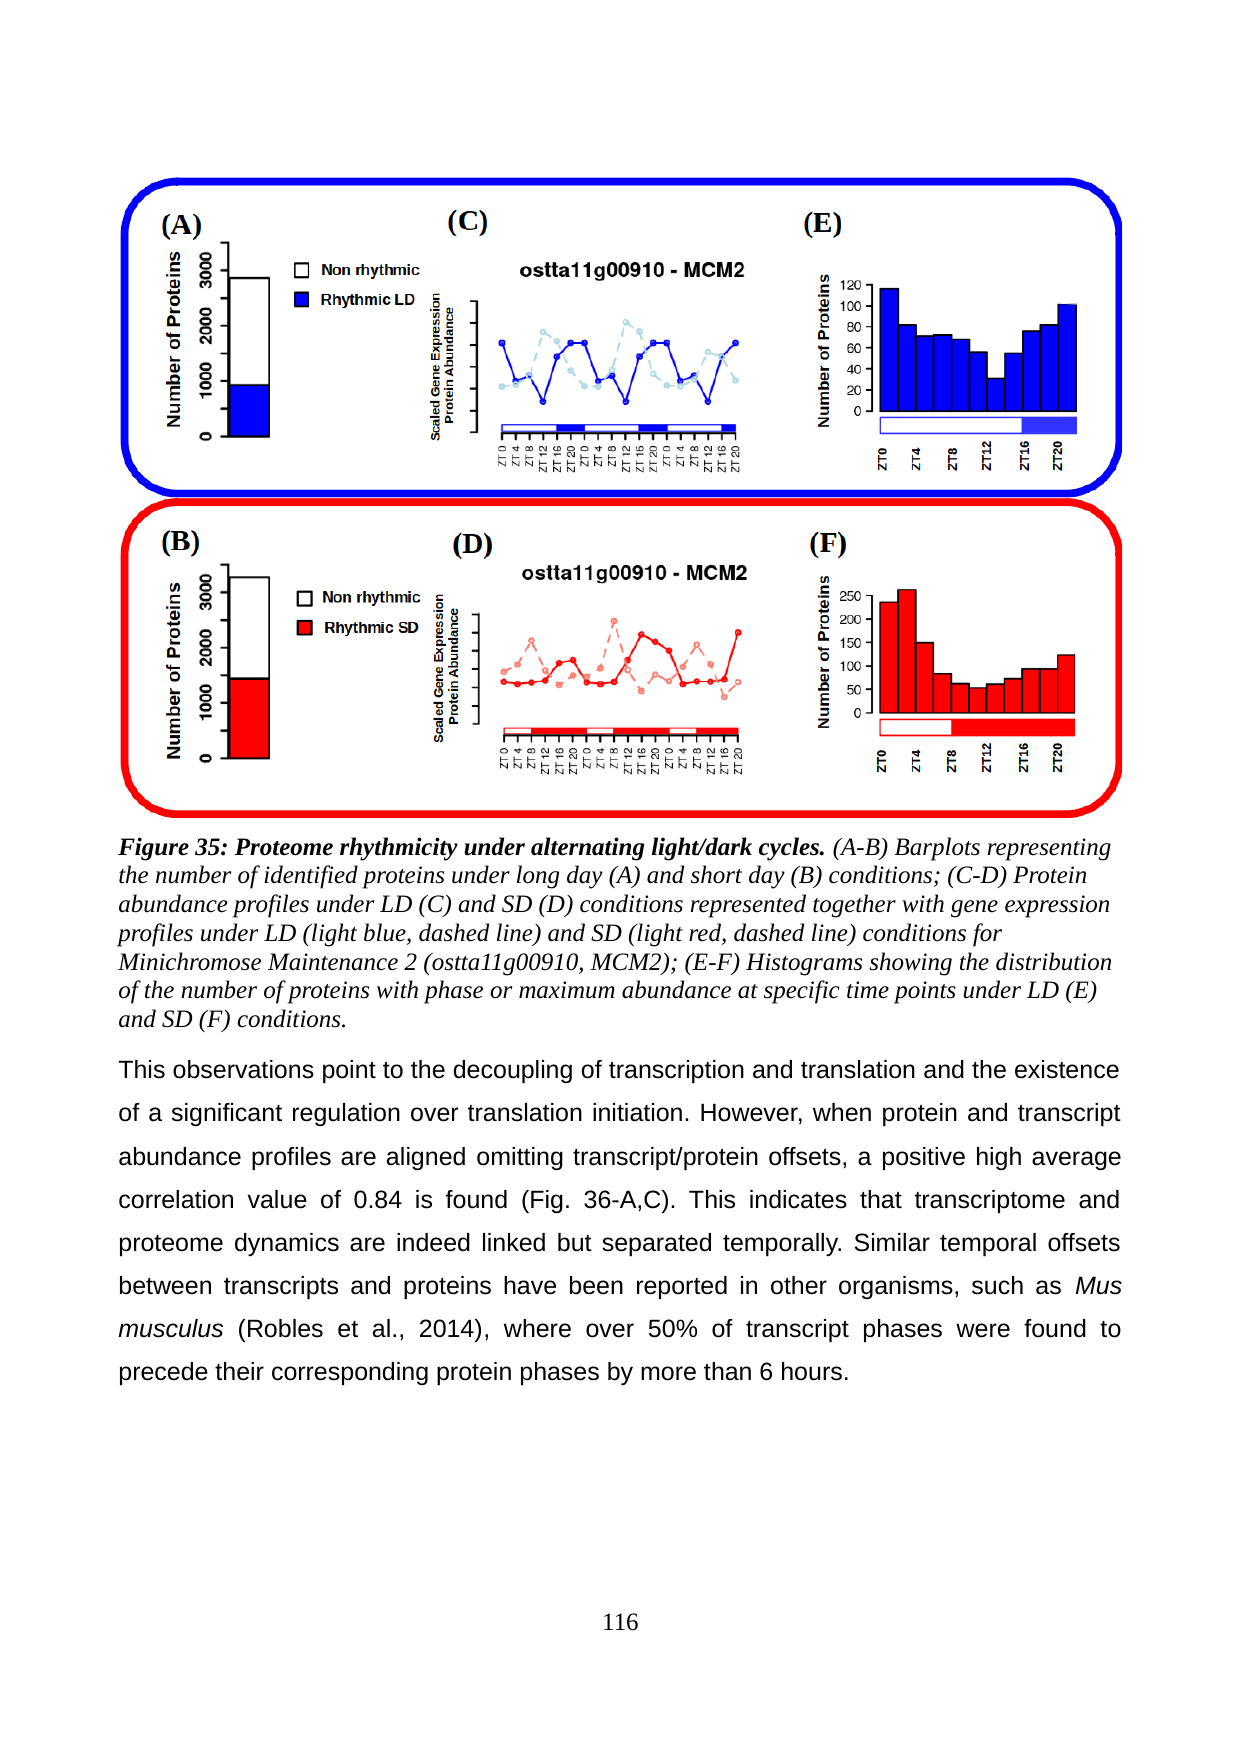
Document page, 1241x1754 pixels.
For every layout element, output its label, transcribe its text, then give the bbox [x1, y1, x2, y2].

text This observations point to the decoupling of transcription and translation and the existence of a significant regulation over translation initiation. However, when protein and transcript abundance profiles are aligned omitting transcript/protein offsets, a positive high average correlation value of 0.84 is found (Fig. 36-A,C). This indicates that transcriptome and proteome dynamics are indeed linked but separated temporally. Similar temporal offsets between transcripts and proteins have been reported in other organisms, such as Mus musculus (Robles et al., 2014)⁠, where over 50% of transcript phases were found to precede their corresponding protein phases by more than 6 hours. [118, 1033, 1122, 1386]
picture [118, 176, 1123, 832]
text Figure 35: Proteome rhythmicity under alternating light/dark cycles. (A-B) Barplots representing the number of identified proteins under long day (A) and short day (B) conditions; (C-D) Protein abundance profiles under LD (C) and SD (D) conditions represented together with gene expression profiles under LD (light blue, dashed line) and SD (light red, dashed line) conditions for Minichromose Maintenance 2 (ostta11g00910, MCM2); (E-F) Histograms showing the distribution of the number of proteins with phase or maximum abundance at specific time points under LD (E) and SD (F) conditions. [118, 832, 1122, 1033]
